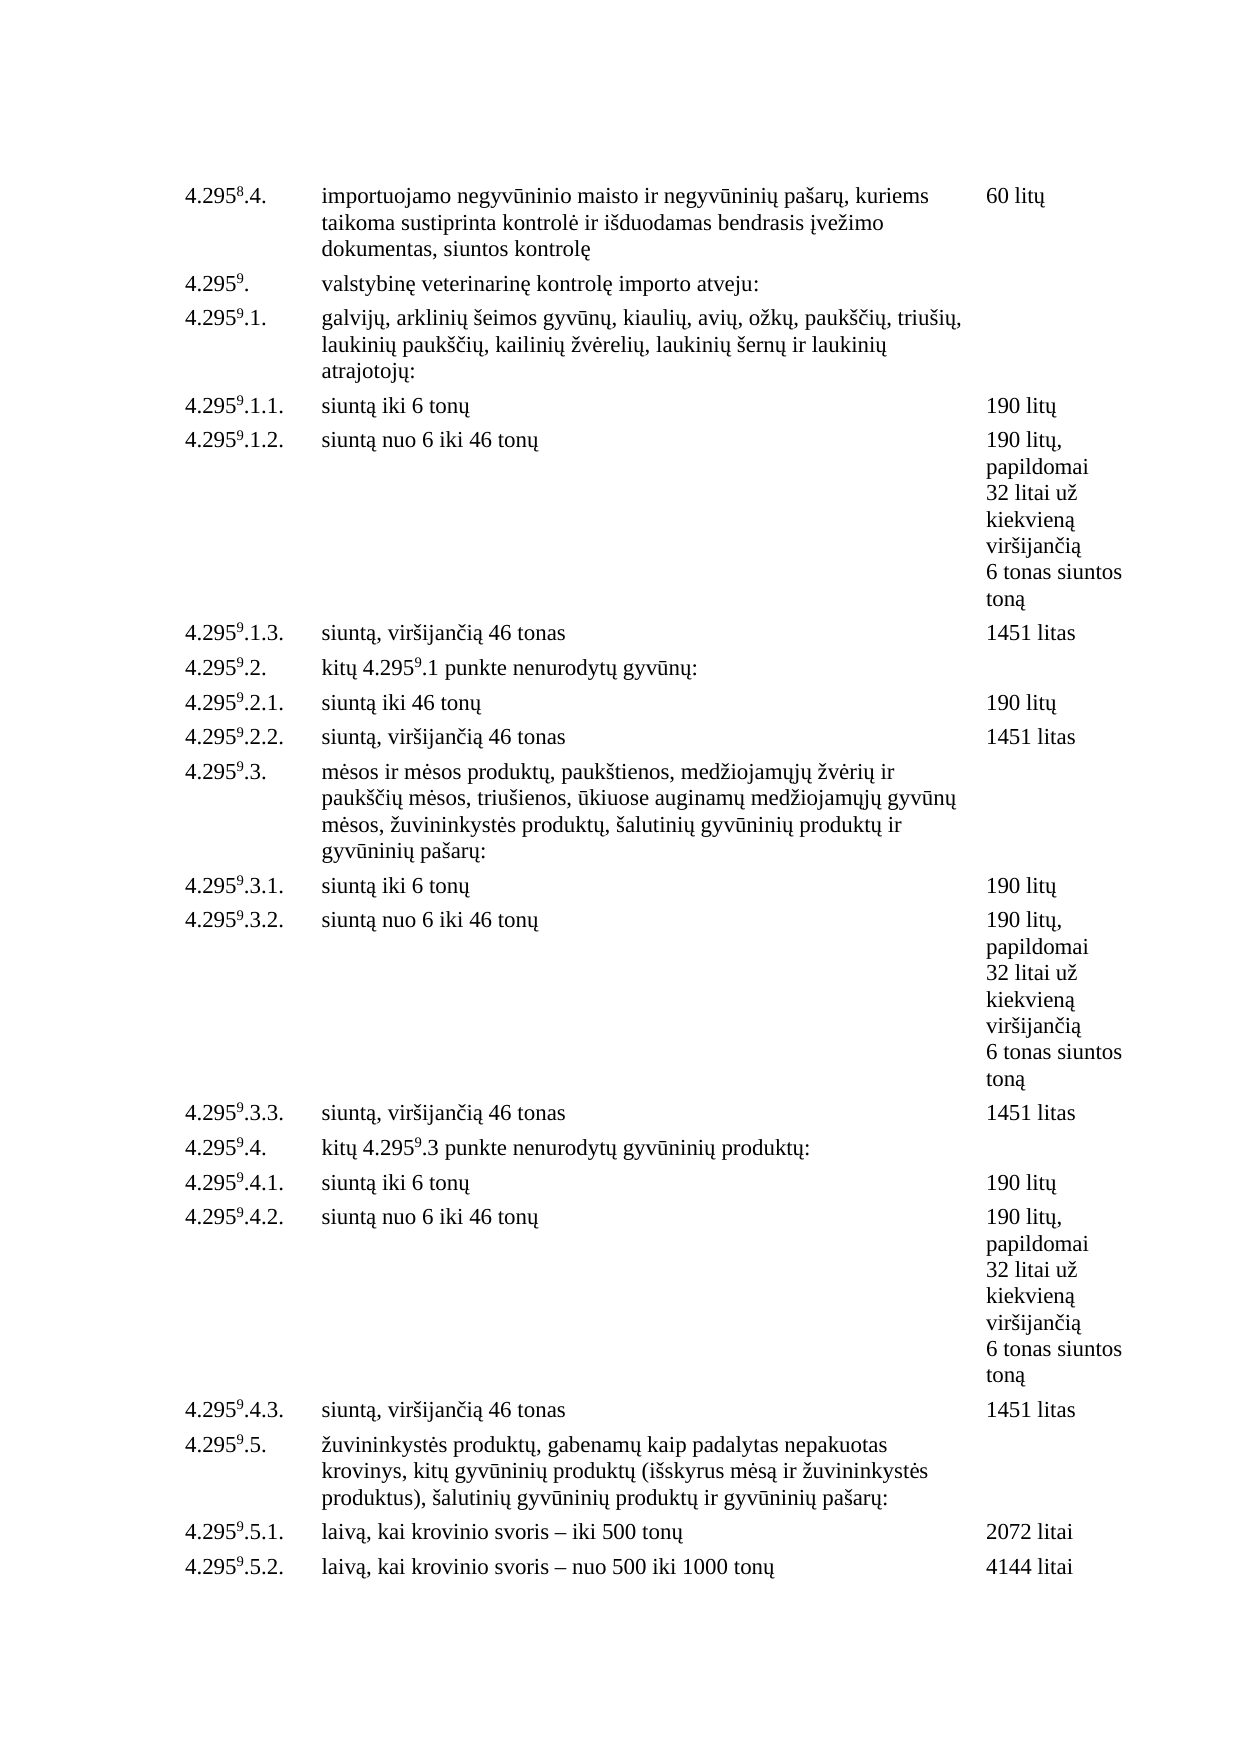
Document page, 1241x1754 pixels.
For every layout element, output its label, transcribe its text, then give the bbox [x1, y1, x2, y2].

table_cell 4.2959.2. [174, 654, 321, 689]
table_cell 4.2959.3.2. [174, 907, 321, 1099]
table_cell siuntą nuo 6 iki 46 tonų [321, 907, 986, 1099]
table_cell 2072 litai [986, 1518, 1148, 1553]
table_cell 4.2959.3.1. [174, 872, 321, 907]
table_cell 4.2959.1.1. [174, 392, 321, 427]
table_cell kitų 4.2959.3 punkte nenurodytų gyvūninių produktų: [321, 1134, 986, 1169]
table_cell 4.2959.1.3. [174, 619, 321, 654]
table_cell [986, 270, 1148, 304]
table_cell 4.2959.5.1. [174, 1518, 321, 1553]
table_cell importuojamo negyvūninio maisto ir negyvūninių pašarų, kuriems taikoma sustiprinta kontrolė ir išduodamas bendrasis įvežimo dokumentas, siuntos kontrolę [321, 183, 986, 270]
table_cell kitų 4.2959.1 punkte nenurodytų gyvūnų: [321, 654, 986, 689]
table_cell 190 litų, papildomai 32 litai už kiekvieną viršijančią 6 tonas siuntos toną [986, 907, 1148, 1099]
table_cell siuntą, viršijančią 46 tonas [321, 724, 986, 758]
table_cell [986, 305, 1148, 392]
table_cell 4.2959.5.2. [174, 1553, 321, 1588]
table_cell laivą, kai krovinio svoris – iki 500 tonų [321, 1518, 986, 1553]
table_cell siuntą iki 46 tonų [321, 689, 986, 723]
table_cell siuntą nuo 6 iki 46 tonų [321, 1204, 986, 1396]
table_cell 1451 litas [986, 619, 1148, 654]
table_cell 190 litų [986, 1169, 1148, 1203]
table_cell 190 litų [986, 872, 1148, 907]
table_cell [986, 1431, 1148, 1518]
table_cell siuntą iki 6 tonų [321, 392, 986, 427]
table_cell 4.2959.4.3. [174, 1396, 321, 1431]
table_cell 1451 litas [986, 1396, 1148, 1431]
table_cell 4.2959.1.2. [174, 427, 321, 619]
table_cell 4.2959.3.3. [174, 1099, 321, 1134]
table_cell 1451 litas [986, 1099, 1148, 1134]
table_cell 1451 litas [986, 724, 1148, 758]
table_cell [986, 1134, 1148, 1169]
table_cell galvijų, arklinių šeimos gyvūnų, kiaulių, avių, ožkų, paukščių, triušių, laukinių paukščių, kailinių žvėrelių, laukinių šernų ir laukinių atrajotojų: [321, 305, 986, 392]
table_cell valstybinę veterinarinę kontrolę importo atveju: [321, 270, 986, 304]
table_cell 4.2959.3. [174, 758, 321, 872]
table_cell siuntą, viršijančią 46 tonas [321, 619, 986, 654]
table_cell 4.2959.2.1. [174, 689, 321, 723]
table_cell 4.2959.2.2. [174, 724, 321, 758]
table_cell siuntą iki 6 tonų [321, 872, 986, 907]
table_cell siuntą, viršijančią 46 tonas [321, 1396, 986, 1431]
table_cell 4.2959.5. [174, 1431, 321, 1518]
table_cell 190 litų [986, 392, 1148, 427]
table_cell siuntą, viršijančią 46 tonas [321, 1099, 986, 1134]
table_cell 190 litų [986, 689, 1148, 723]
table_cell siuntą iki 6 tonų [321, 1169, 986, 1203]
table_cell [174, 148, 321, 182]
table_cell [986, 148, 1148, 182]
table_cell mėsos ir mėsos produktų, paukštienos, medžiojamųjų žvėrių ir paukščių mėsos, triušienos, ūkiuose auginamų medžiojamųjų gyvūnų mėsos, žuvininkystės produktų, šalutinių gyvūninių produktų ir gyvūninių pašarų: [321, 758, 986, 872]
table_cell siuntą nuo 6 iki 46 tonų [321, 427, 986, 619]
table_cell 60 litų [986, 183, 1148, 270]
table_cell [986, 654, 1148, 689]
table_cell 4.2959.4.1. [174, 1169, 321, 1203]
table_cell [986, 758, 1148, 872]
table_cell 4.2959.4. [174, 1134, 321, 1169]
table_cell žuvininkystės produktų, gabenamų kaip padalytas nepakuotas krovinys, kitų gyvūninių produktų (išskyrus mėsą ir žuvininkystės produktus), šalutinių gyvūninių produktų ir gyvūninių pašarų: [321, 1431, 986, 1518]
table_cell 190 litų, papildomai 32 litai už kiekvieną viršijančią 6 tonas siuntos toną [986, 1204, 1148, 1396]
table_cell 4.2959. [174, 270, 321, 304]
table_cell 4.2959.4.2. [174, 1204, 321, 1396]
table_cell 190 litų, papildomai 32 litai už kiekvieną viršijančią 6 tonas siuntos toną [986, 427, 1148, 619]
table_cell 4144 litai [986, 1553, 1148, 1588]
table_cell 4.2958.4. [174, 183, 321, 270]
table_cell laivą, kai krovinio svoris – nuo 500 iki 1000 tonų [321, 1553, 986, 1588]
table_cell [321, 148, 986, 182]
table_cell 4.2959.1. [174, 305, 321, 392]
